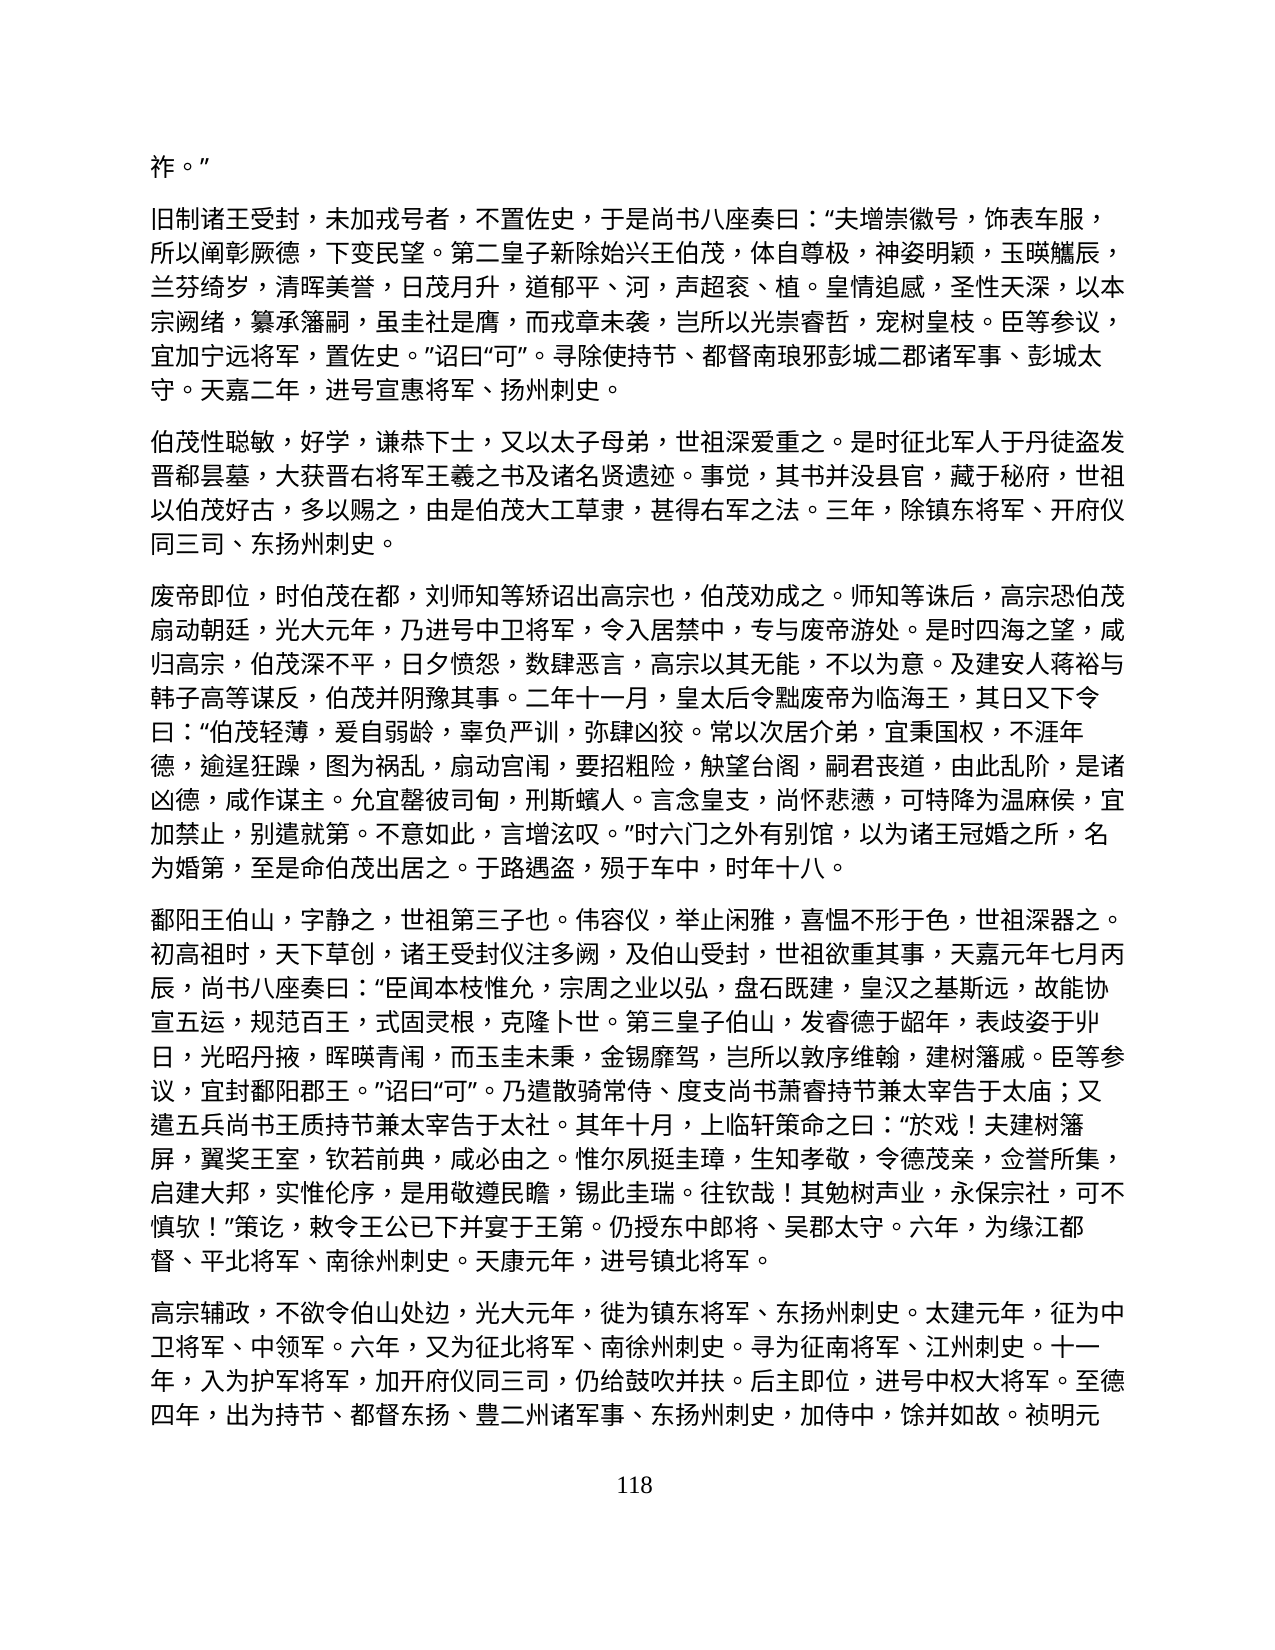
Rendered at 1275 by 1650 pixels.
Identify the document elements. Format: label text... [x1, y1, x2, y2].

text 高宗辅政，不欲令伯山处边，光大元年，徙为镇东将军、东扬州刺史。太建元年，征为中卫将军、中领军。六年，又为征北将军、南徐州刺史。寻为征南将军、江州刺史。十一年，入为护军将军，加开府仪同三司，仍给鼓吹并扶。后主即位，进号中权大将军。至德四年，出为持节、都督东扬、豊二州诸军事、东扬州刺史，加侍中，馀并如故。祯明元 [150, 1296, 1125, 1432]
text 祚。” [150, 150, 1125, 184]
text 废帝即位，时伯茂在都，刘师知等矫诏出高宗也，伯茂劝成之。师知等诛后，高宗恐伯茂扇动朝廷，光大元年，乃进号中卫将军，令入居禁中，专与废帝游处。是时四海之望，咸归高宗，伯茂深不平，日夕愤怨，数肆恶言，高宗以其无能，不以为意。及建安人蒋裕与韩子高等谋反，伯茂并阴豫其事。二年十一月，皇太后令黜废帝为临海王，其日又下令曰：“伯茂轻薄，爰自弱龄，辜负严训，弥肆凶狡。常以次居介弟，宜秉国权，不涯年德，逾逞狂躁，图为祸乱，扇动宫闱，要招粗险，觖望台阁，嗣君丧道，由此乱阶，是诸凶德，咸作谋主。允宜罄彼司甸，刑斯蠙人。言念皇支，尚怀悲懑，可特降为温麻侯，宜加禁止，别遣就第。不意如此，言增泫叹。”时六门之外有别馆，以为诸王冠婚之所，名为婚第，至是命伯茂出居之。于路遇盗，殒于车中，时年十八。 [150, 578, 1125, 885]
text 伯茂性聪敏，好学，谦恭下士，又以太子母弟，世祖深爱重之。是时征北军人于丹徒盗发晋郗昙墓，大获晋右将军王羲之书及诸名贤遗迹。事觉，其书并没县官，藏于秘府，世祖以伯茂好古，多以赐之，由是伯茂大工草隶，甚得右军之法。三年，除镇东将军、开府仪同三司、东扬州刺史。 [150, 424, 1125, 561]
text 鄱阳王伯山，字静之，世祖第三子也。伟容仪，举止闲雅，喜愠不形于色，世祖深器之。初高祖时，天下草创，诸王受封仪注多阙，及伯山受封，世祖欲重其事，天嘉元年七月丙辰，尚书八座奏曰：“臣闻本枝惟允，宗周之业以弘，盘石既建，皇汉之基斯远，故能协宣五运，规范百王，式固灵根，克隆卜世。第三皇子伯山，发睿德于龆年，表歧姿于丱日，光昭丹掖，晖暎青闱，而玉圭未秉，金锡靡驾，岂所以敦序维翰，建树籓戚。臣等参议，宜封鄱阳郡王。”诏曰“可”。乃遣散骑常侍、度支尚书萧睿持节兼太宰告于太庙；又遣五兵尚书王质持节兼太宰告于太社。其年十月，上临轩策命之曰：“於戏！夫建树籓屏，翼奖王室，钦若前典，咸必由之。惟尔夙挺圭璋，生知孝敬，令德茂亲，佥誉所集，启建大邦，实惟伦序，是用敬遵民瞻，锡此圭瑞。往钦哉！其勉树声业，永保宗社，可不慎欤！”策讫，敕令王公已下并宴于王第。仍授东中郎将、吴郡太守。六年，为缘江都督、平北将军、南徐州刺史。天康元年，进号镇北将军。 [150, 903, 1125, 1278]
text 旧制诸王受封，未加戎号者，不置佐史，于是尚书八座奏曰：“夫增崇徽号，饰表车服，所以阐彰厥德，下变民望。第二皇子新除始兴王伯茂，体自尊极，神姿明颖，玉暎觿辰，兰芬绮岁，清晖美誉，日茂月升，道郁平、河，声超衮、植。皇情追感，圣性天深，以本宗阙绪，纂承籓嗣，虽圭社是膺，而戎章未袭，岂所以光崇睿哲，宠树皇枝。臣等参议，宜加宁远将军，置佐史。”诏曰“可”。寻除使持节、都督南琅邪彭城二郡诸军事、彭城太守。天嘉二年，进号宣惠将军、扬州刺史。 [150, 202, 1125, 406]
